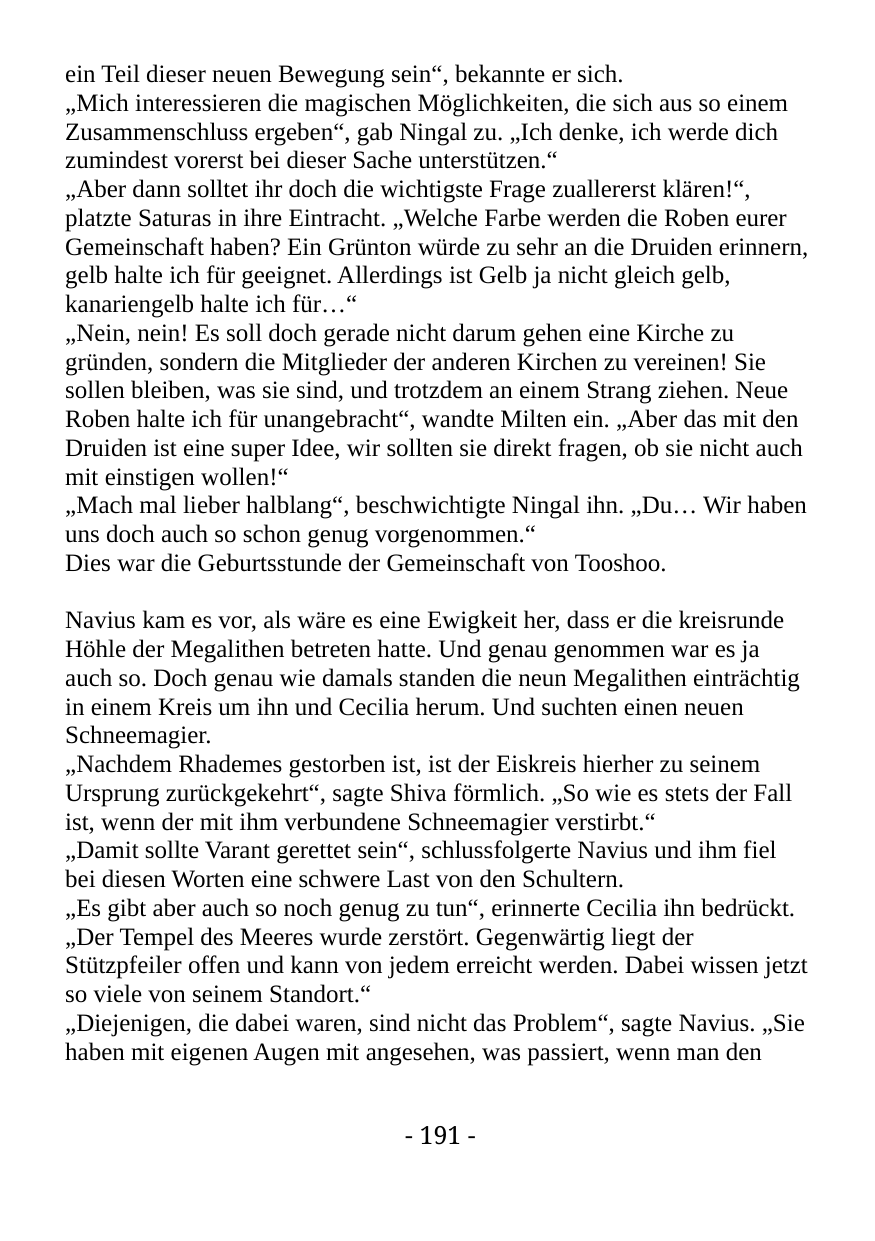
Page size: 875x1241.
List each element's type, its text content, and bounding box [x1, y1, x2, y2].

text ein Teil dieser neuen Bewegung sein“, bekannte er sich. „Mich interessieren die magischen Möglichkeiten, die sich aus so einem Zusammenschluss ergeben“, gab Ningal zu. „Ich denke, ich werde dich zumindest vorerst bei dieser Sache unterstützen.“ „Aber dann solltet ihr doch die wichtigste Frage zuallererst klären!“, platzte Saturas in ihre Eintracht. „Welche Farbe werden die Roben eurer Gemeinschaft haben? Ein Grünton würde zu sehr an die Druiden erinnern, gelb halte ich für geeignet. Allerdings ist Gelb ja nicht gleich gelb, kanariengelb halte ich für…“ „Nein, nein! Es soll doch gerade nicht darum gehen eine Kirche zu gründen, sondern die Mitglieder der anderen Kirchen zu vereinen! Sie sollen bleiben, was sie sind, und trotzdem an einem Strang ziehen. Neue Roben halte ich für unangebracht“, wandte Milten ein. „Aber das mit den Druiden ist eine super Idee, wir sollten sie direkt fragen, ob sie nicht auch mit einstigen wollen!“ „Mach mal lieber halblang“, beschwichtigte Ningal ihn. „Du… Wir haben uns doch auch so schon genug vorgenommen.“ Dies war die Geburtsstunde der Gemeinschaft von Tooshoo. Navius kam es vor, als wäre es eine Ewigkeit her, dass er die kreisrunde Höhle der Megalithen betreten hatte. Und genau genommen war es ja auch so. Doch genau wie damals standen die neun Megalithen einträchtig in einem Kreis um ihn und Cecilia herum. Und suchten einen neuen Schneemagier. „Nachdem Rhademes gestorben ist, ist der Eiskreis hierher zu seinem Ursprung zurückgekehrt“, sagte Shiva förmlich. „So wie es stets der Fall ist, wenn der mit ihm verbundene Schneemagier verstirbt.“ „Damit sollte Varant gerettet sein“, schlussfolgerte Navius und ihm fiel bei diesen Worten eine schwere Last von den Schultern. „Es gibt aber auch so noch genug zu tun“, erinnerte Cecilia ihn bedrückt. „Der Tempel des Meeres wurde zerstört. Gegenwärtig liegt der Stützpfeiler offen und kann von jedem erreicht werden. Dabei wissen jetzt so viele von seinem Standort.“ „Diejenigen, die dabei waren, sind nicht das Problem“, sagte Navius. „Sie haben mit eigenen Augen mit angesehen, was passiert, wenn man den [65, 59, 809, 1065]
